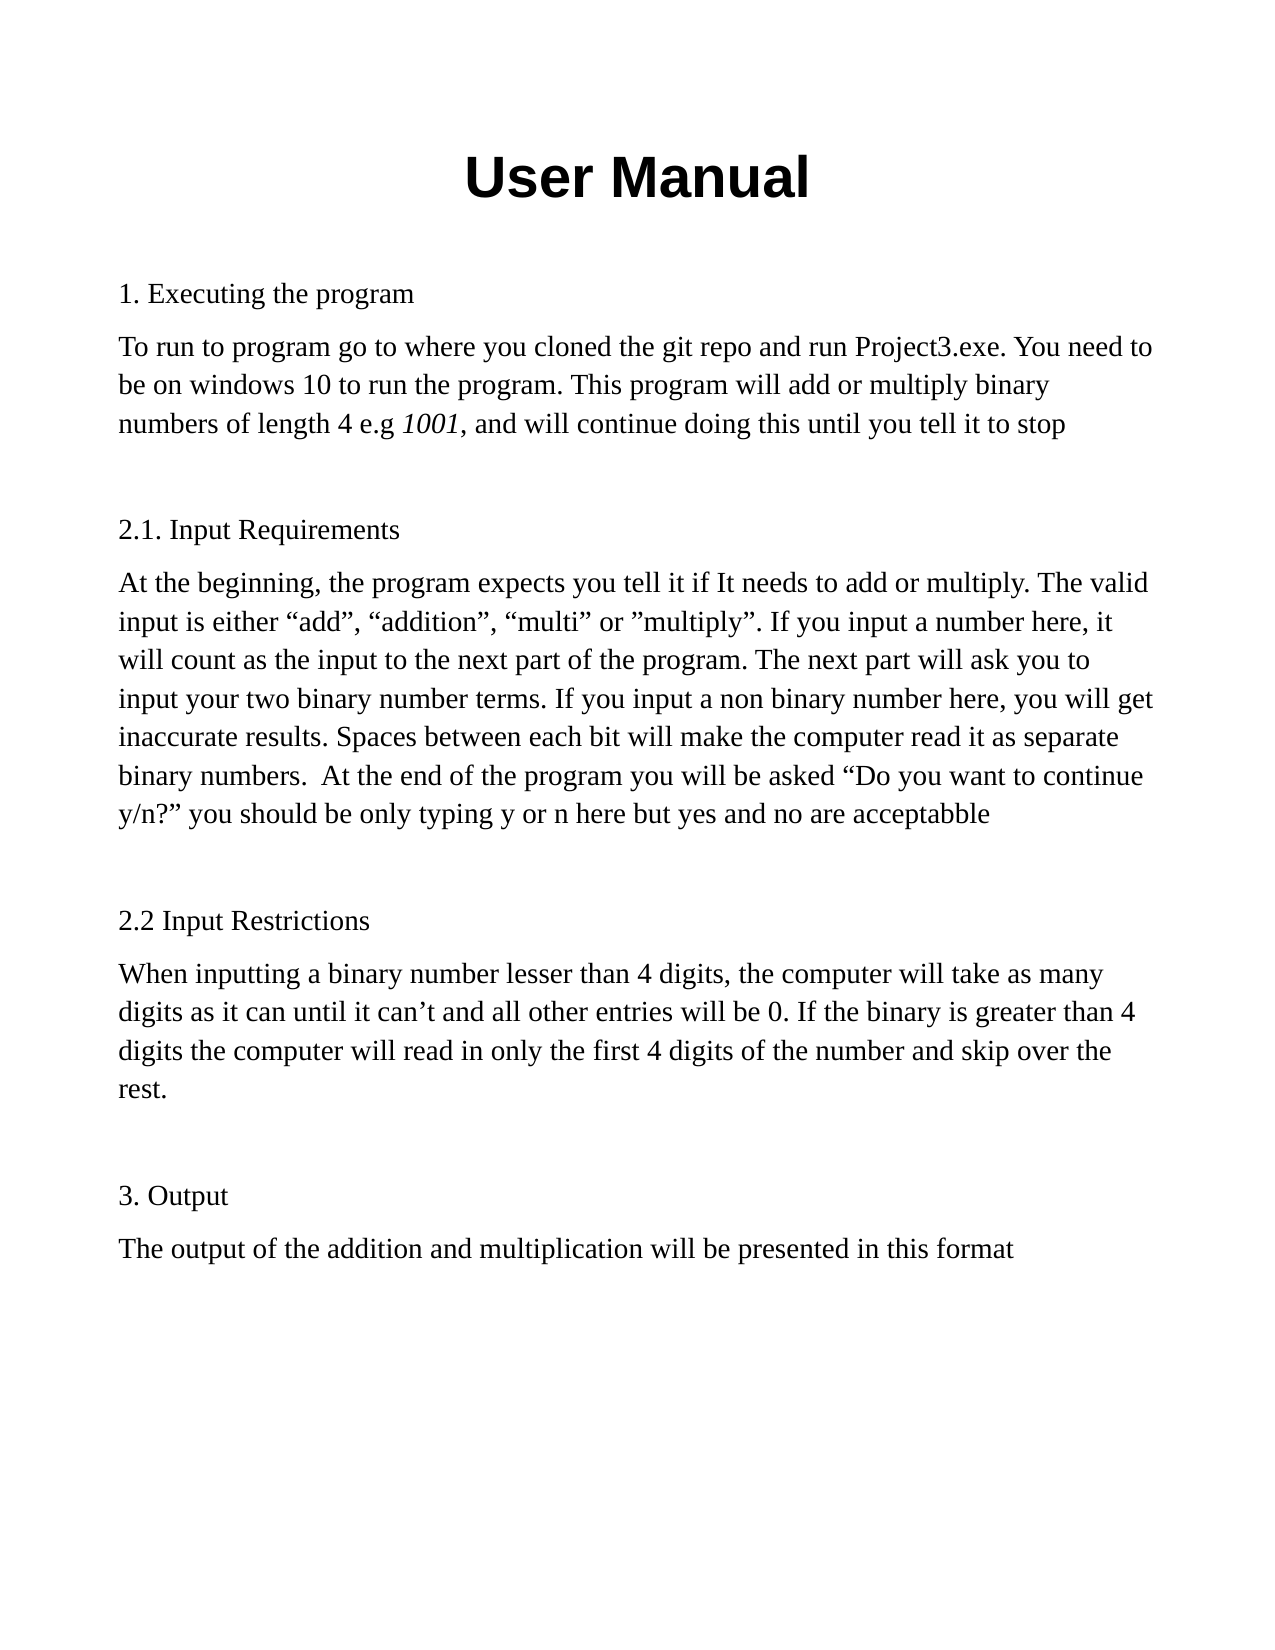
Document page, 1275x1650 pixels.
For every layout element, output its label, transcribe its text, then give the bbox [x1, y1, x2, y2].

text When inputting a binary number lesser than 4 digits, the computer will take as many digits as it can until it can’t and all other entries will be 0. If the binary is greater than 4 digits the computer will read in only the first 4 digits of the number and skip over the rest. [118, 956, 1157, 1105]
text 2.2 Input Restrictions [118, 903, 1157, 936]
text 3. Output [118, 1178, 1157, 1211]
text At the beginning, the program expects you tell it if It needs to add or multiply. The valid input is either “add”, “addition”, “multi” or ”multiply”. If you input a number here, it will count as the input to the next part of the program. The next part will ask you to input your two binary number terms. If you input a non binary number here, you will get inaccurate results. Spaces between each bit will make the computer read it as separate binary numbers. At the end of the program you will be asked “Do you want to continue y/n?” you should be only typing y or n here but yes and no are acceptabble [118, 565, 1157, 830]
text 1. Executing the program [118, 276, 1157, 309]
text 2.1. Input Requirements [118, 512, 1157, 546]
text The output of the addition and multiplication will be presented in this format [118, 1231, 1157, 1264]
text To run to program go to where you cloned the git repo and run Project3.exe. You need to be on windows 10 to run the program. This program will add or multiply binary numbers of length 4 e.g 1001, and will continue doing this until you tell it to stop [118, 329, 1157, 439]
title User Manual [118, 143, 1157, 210]
